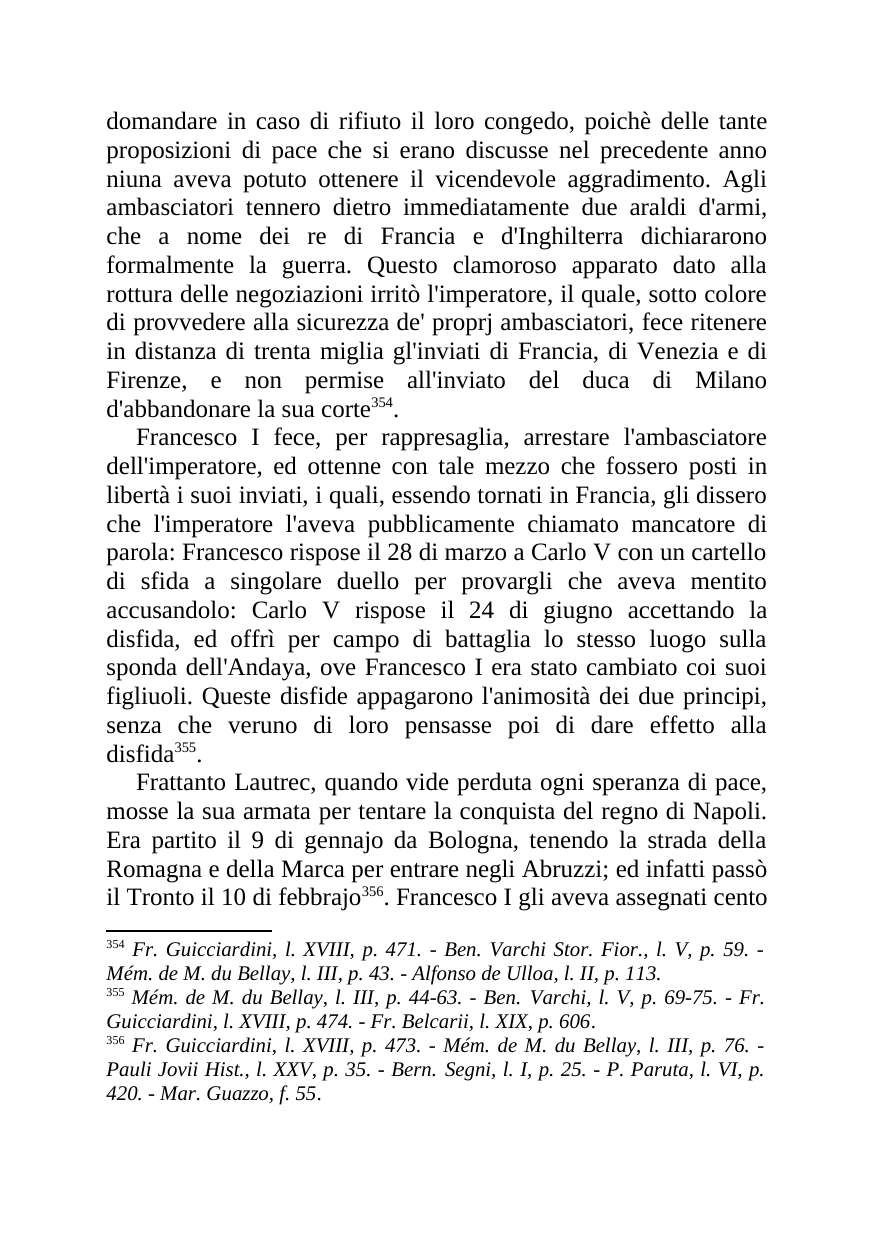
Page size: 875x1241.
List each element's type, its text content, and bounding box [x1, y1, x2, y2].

text domandare in caso di rifiuto il loro congedo, poichè delle tante proposizioni di pace che si erano discusse nel precedente anno niuna aveva potuto ottenere il vicendevole aggradimento. Agli ambasciatori tennero dietro immediatamente due araldi d'armi, che a nome dei re di Francia e d'Inghilterra dichiararono formalmente la guerra. Questo clamoroso apparato dato alla rottura delle negoziazioni irritò l'imperatore, il quale, sotto colore di provvedere alla sicurezza de' proprj ambasciatori, fece ritenere in distanza di trenta miglia gl'inviati di Francia, di Venezia e di Firenze, e non permise all'inviato del duca di Milano d'abbandonare la sua corte. [106, 106, 768, 422]
text Fr. Guicciardini, l. XVIII, p. 471. - Ben. Varchi Stor. Fior., l. V, p. 59. - Mém. de M. du Bellay, l. III, p. 43. - Alfonso de Ulloa, l. II, p. 113. [106, 937, 768, 985]
text Fr. Guicciardini, l. XVIII, p. 473. - Mém. de M. du Bellay, l. III, p. 76. - Pauli Jovii Hist., l. XXV, p. 35. - Bern. Segni, l. I, p. 25. - P. Paruta, l. VI, p. 420. - Mar. Guazzo, f. 55. [106, 1033, 768, 1105]
text Francesco I fece, per rappresaglia, arrestare l'ambasciatore dell'imperatore, ed ottenne con tale mezzo che fossero posti in libertà i suoi inviati, i quali, essendo tornati in Francia, gli dissero che l'imperatore l'aveva pubblicamente chiamato mancatore di parola: Francesco rispose il 28 di marzo a Carlo V con un cartello di sfida a singolare duello per provargli che aveva mentito accusandolo: Carlo V rispose il 24 di giugno accettando la disfida, ed offrì per campo di battaglia lo stesso luogo sulla sponda dell'Andaya, ove Francesco I era stato cambiato coi suoi figliuoli. Queste disfide appagarono l'animosità dei due principi, senza che veruno di loro pensasse poi di dare effetto alla disfida. [106, 422, 768, 767]
text Frattanto Lautrec, quando vide perduta ogni speranza di pace, mosse la sua armata per tentare la conquista del regno di Napoli. Era partito il 9 di gennajo da Bologna, tenendo la strada della Romagna e della Marca per entrare negli Abruzzi; ed infatti passò il Tronto il 10 di febbrajo. Francesco I gli aveva assegnati cento [106, 767, 768, 911]
text Mém. de M. du Bellay, l. III, p. 44-63. - Ben. Varchi, l. V, p. 69-75. - Fr. Guicciardini, l. XVIII, p. 474. - Fr. Belcarii, l. XIX, p. 606. [106, 985, 768, 1033]
